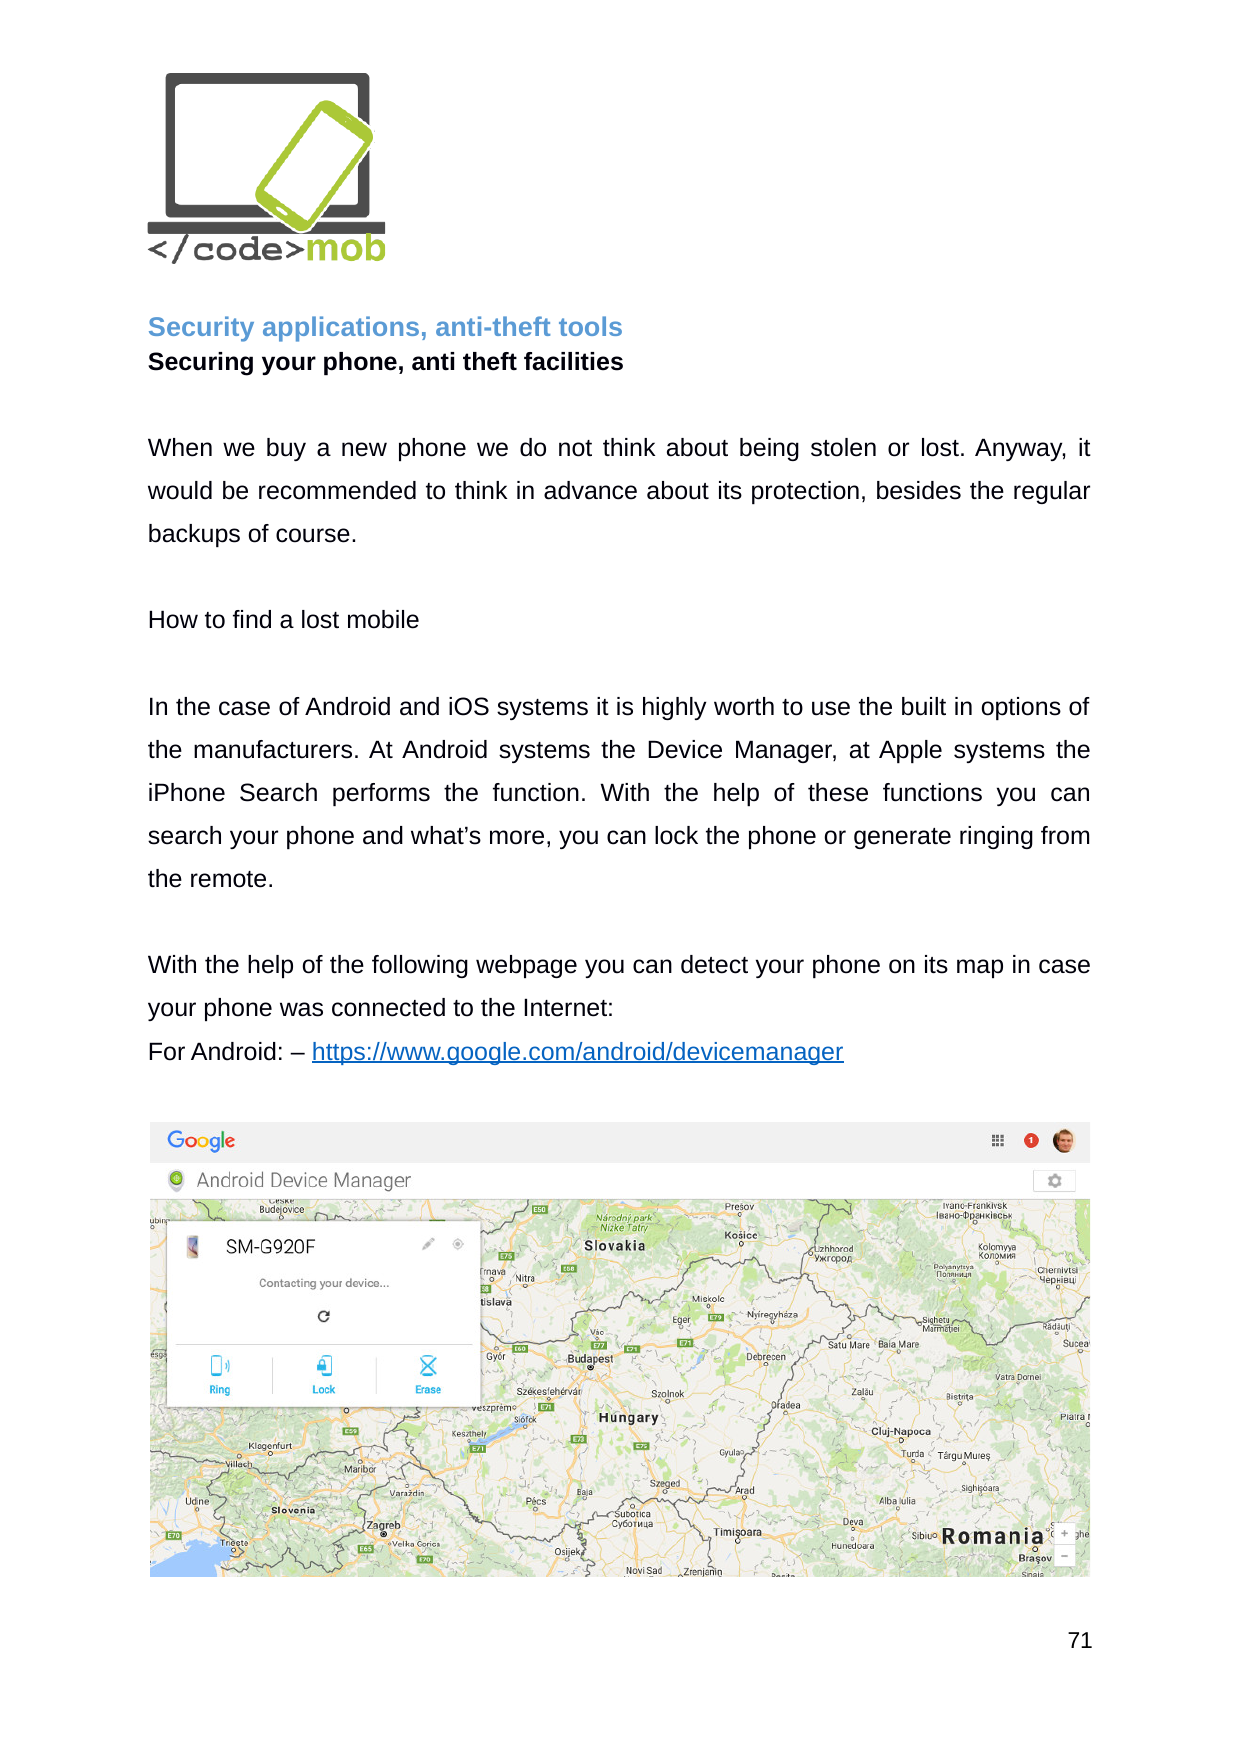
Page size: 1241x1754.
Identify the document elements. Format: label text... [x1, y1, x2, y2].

text When we buy a new phone we do not think about being stolen or lost. Anyway, it would be recommended to think in advance about its protection, besides the regular backups of course. [148, 433, 1093, 548]
text Securing your phone, anti theft facilities [148, 346, 1093, 375]
picture [147, 73, 386, 264]
text With the help of the following webpage you can detect your phone on its map in case your phone was connected to the Internet: [148, 950, 1093, 1022]
picture [150, 1122, 1091, 1577]
text How to find a lost mobile [148, 605, 1093, 634]
subtitle Security applications, anti-theft tools [148, 311, 1093, 342]
text In the case of Android and iOS systems it is highly worth to use the built in options of the manufacturers. At Android systems the Device Manager, at Apple systems the iPhone Search performs the function. With the help of these functions you can search your phone and what’s more, you can lock the phone or generate ringing from the remote. [148, 691, 1093, 893]
text For Android: – https://www.google.com/android/devicemanager [148, 1036, 1093, 1065]
